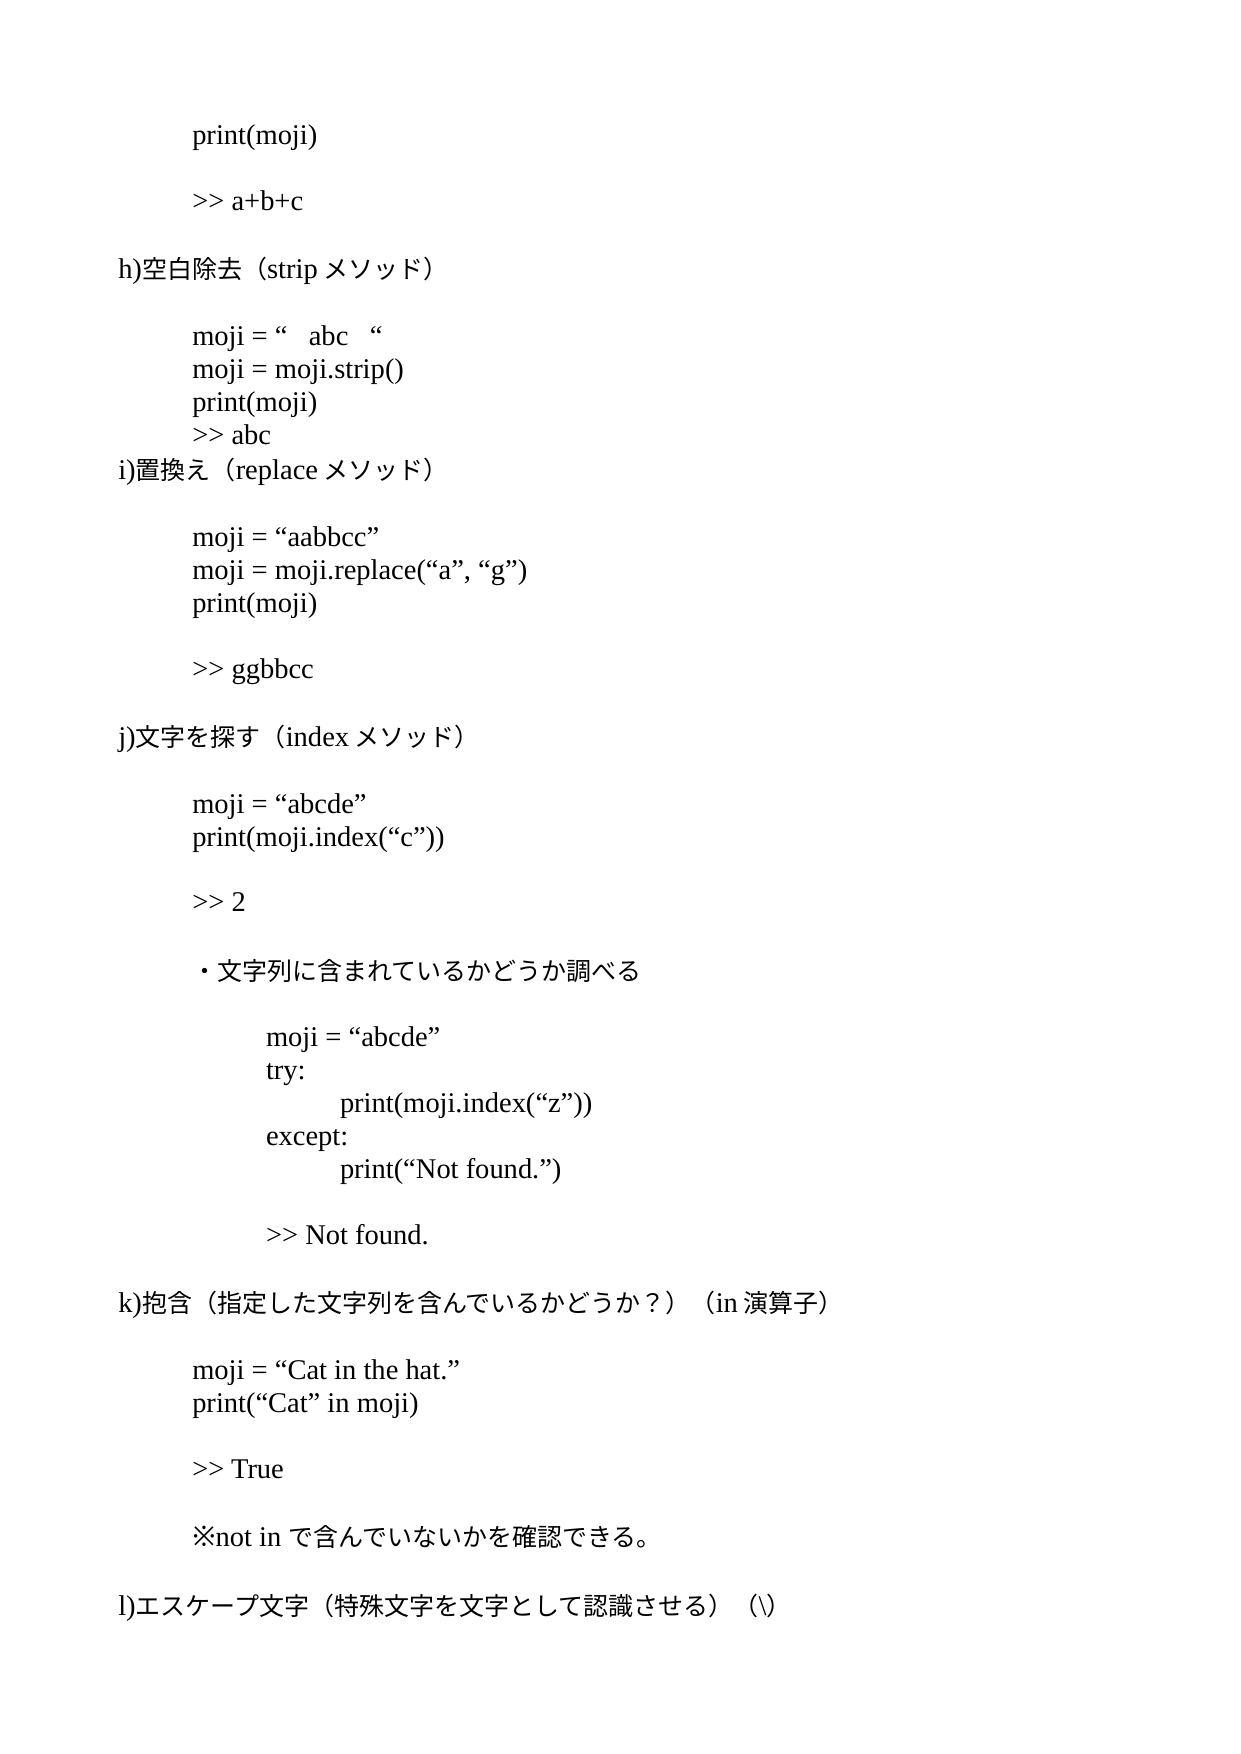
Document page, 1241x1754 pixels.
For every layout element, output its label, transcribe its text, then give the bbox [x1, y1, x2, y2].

text moji = moji.replace(“a”, “g”) [118, 553, 1122, 586]
text h)空白除去（stripメソッド） [118, 250, 1122, 286]
text j)文字を探す（indexメソッド） [118, 717, 1122, 753]
text l)エスケープ文字（特殊文字を文字として認識させる）（\） [118, 1586, 1122, 1623]
text print(moji.index(“c”)) [118, 819, 1122, 852]
text >> Not found. [118, 1218, 1122, 1251]
text >> 2 [118, 885, 1122, 918]
text print(“Not found.”) [118, 1152, 1122, 1185]
text moji = “abcde” [118, 786, 1122, 819]
text moji = “abcde” [118, 1020, 1122, 1053]
text try: [118, 1053, 1122, 1086]
text >> True [118, 1451, 1122, 1484]
text moji = “ abc “ [118, 319, 1122, 352]
text k)抱含（指定した文字列を含んでいるかどうか？）（in演算子） [118, 1283, 1122, 1320]
text moji = moji.strip() [118, 352, 1122, 385]
text >> ggbbcc [118, 651, 1122, 684]
text except: [118, 1119, 1122, 1152]
text ・文字列に含まれているかどうか調べる [118, 951, 1122, 987]
text print(moji) [118, 586, 1122, 618]
text >> abc [118, 418, 1122, 451]
text i)置換え（replaceメソッド） [118, 451, 1122, 487]
text moji = “aabbcc” [118, 520, 1122, 553]
text ※not in で含んでいないかを確認できる。 [118, 1517, 1122, 1553]
text print(moji) [118, 385, 1122, 418]
text moji = “Cat in the hat.” [118, 1353, 1122, 1386]
text print(“Cat” in moji) [118, 1386, 1122, 1418]
text print(moji.index(“z”)) [118, 1086, 1122, 1119]
text print(moji) [118, 118, 1122, 151]
text >> a+b+c [118, 184, 1122, 217]
